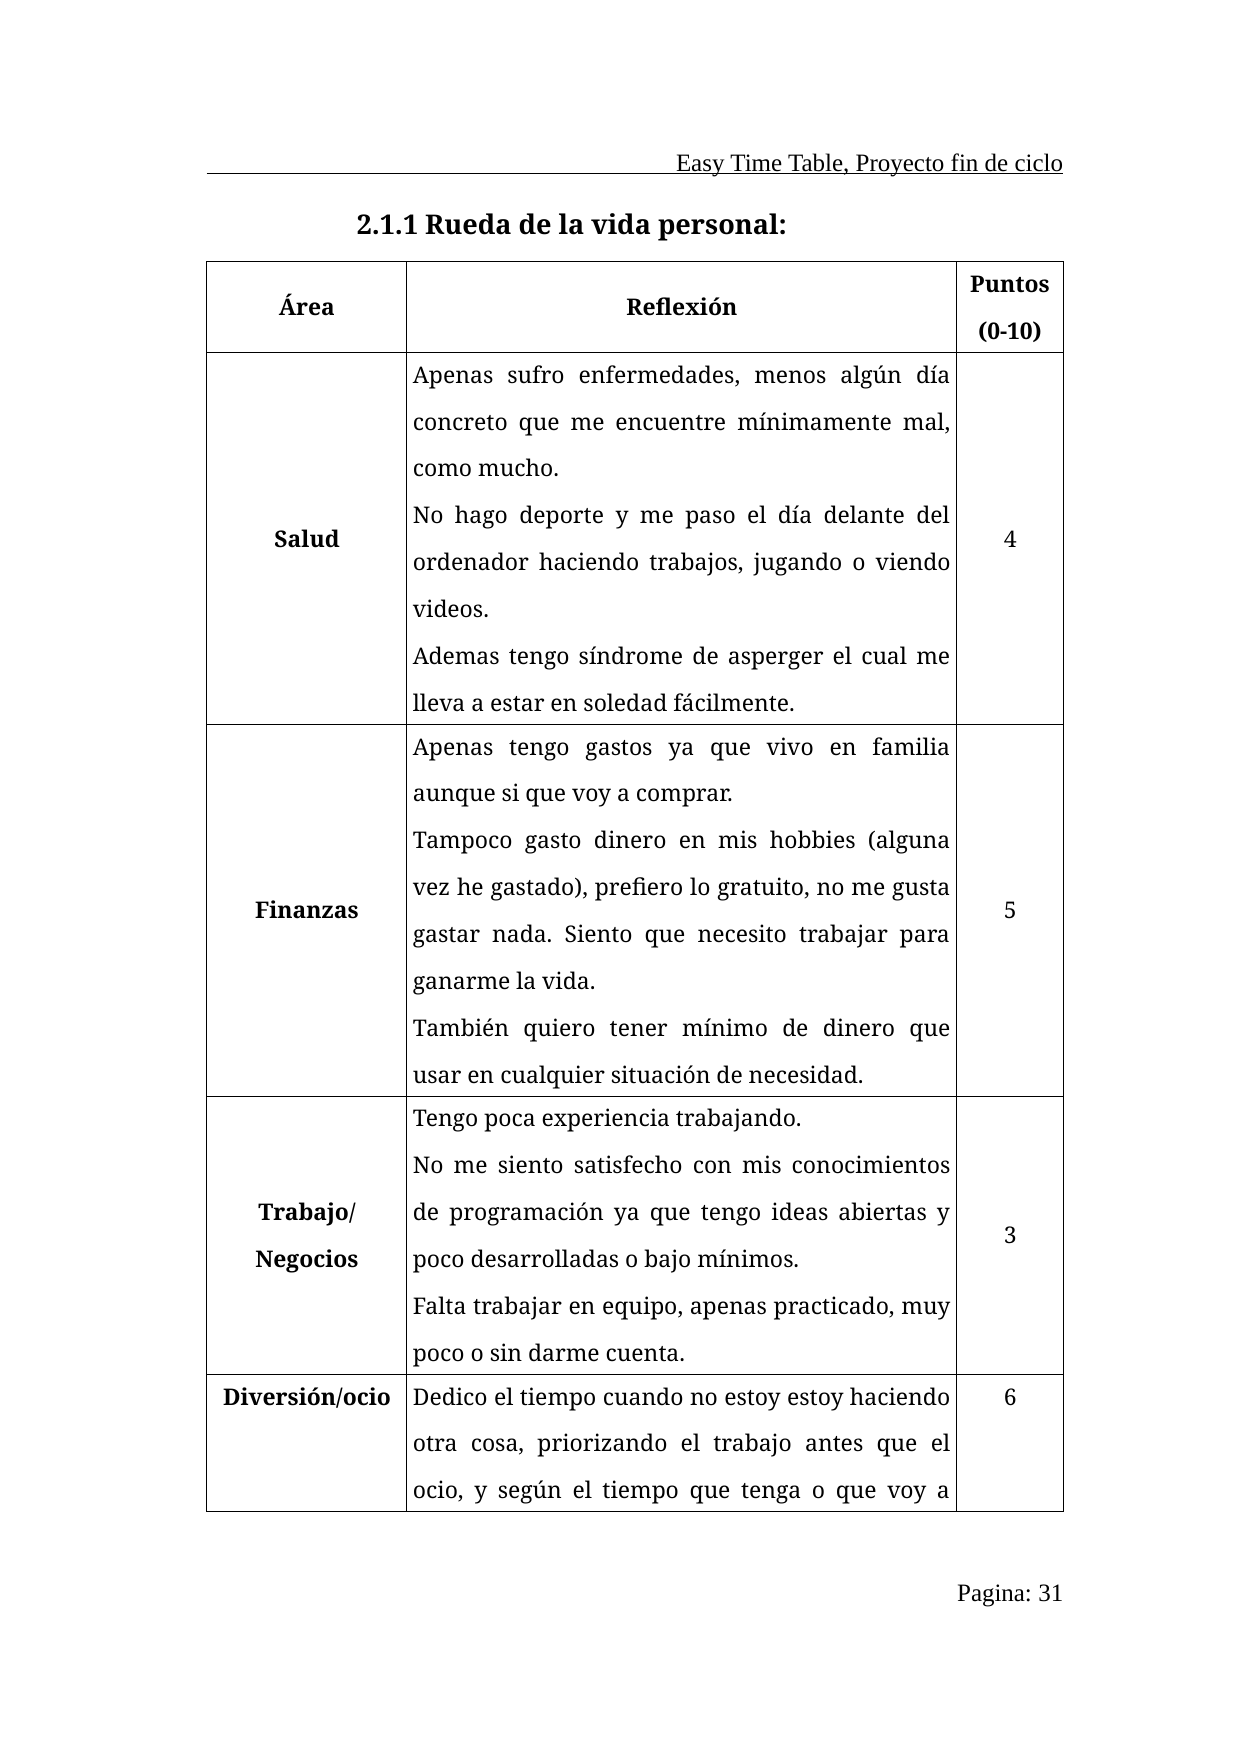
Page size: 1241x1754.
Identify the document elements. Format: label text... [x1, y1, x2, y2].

table_header Área [207, 262, 406, 352]
table_cell Dedico el tiempo cuando no estoy estoy haciendo otra cosa, priorizando el trabajo antes que el ocio, y según el tiempo que tenga o que voy a [407, 1375, 956, 1511]
table_cell 5 [957, 725, 1063, 1096]
table_header Reflexión [407, 262, 956, 352]
table_cell Salud [207, 353, 406, 724]
table_cell Tengo poca experiencia trabajando. No me siento satisfecho con mis conocimientos de programación ya que tengo ideas abiertas y poco desarrolladas o bajo mínimos. Falta trabajar en equipo, apenas practicado, muy poco o sin darme cuenta. [407, 1097, 956, 1374]
table_cell 6 [957, 1375, 1063, 1511]
table_cell 3 [957, 1097, 1063, 1374]
table_cell Diversión/ocio [207, 1375, 406, 1511]
table_cell Apenas tengo gastos ya que vivo en familia aunque si que voy a comprar. Tampoco gasto dinero en mis hobbies (alguna vez he gastado), prefiero lo gratuito, no me gusta gastar nada. Siento que necesito trabajar para ganarme la vida. También quiero tener mínimo de dinero que usar en cualquier situación de necesidad. [407, 725, 956, 1096]
text 2.1.1 Rueda de la vida personal: [207, 206, 1063, 243]
table_cell 4 [957, 353, 1063, 724]
table_cell Finanzas [207, 725, 406, 1096]
table_cell Trabajo/Negocios [207, 1097, 406, 1374]
table_header Puntos (0-10) [957, 262, 1063, 352]
table_cell Apenas sufro enfermedades, menos algún día concreto que me encuentre mínimamente mal, como mucho. No hago deporte y me paso el día delante del ordenador haciendo trabajos, jugando o viendo videos. Ademas tengo síndrome de asperger el cual me lleva a estar en soledad fácilmente. [407, 353, 956, 724]
